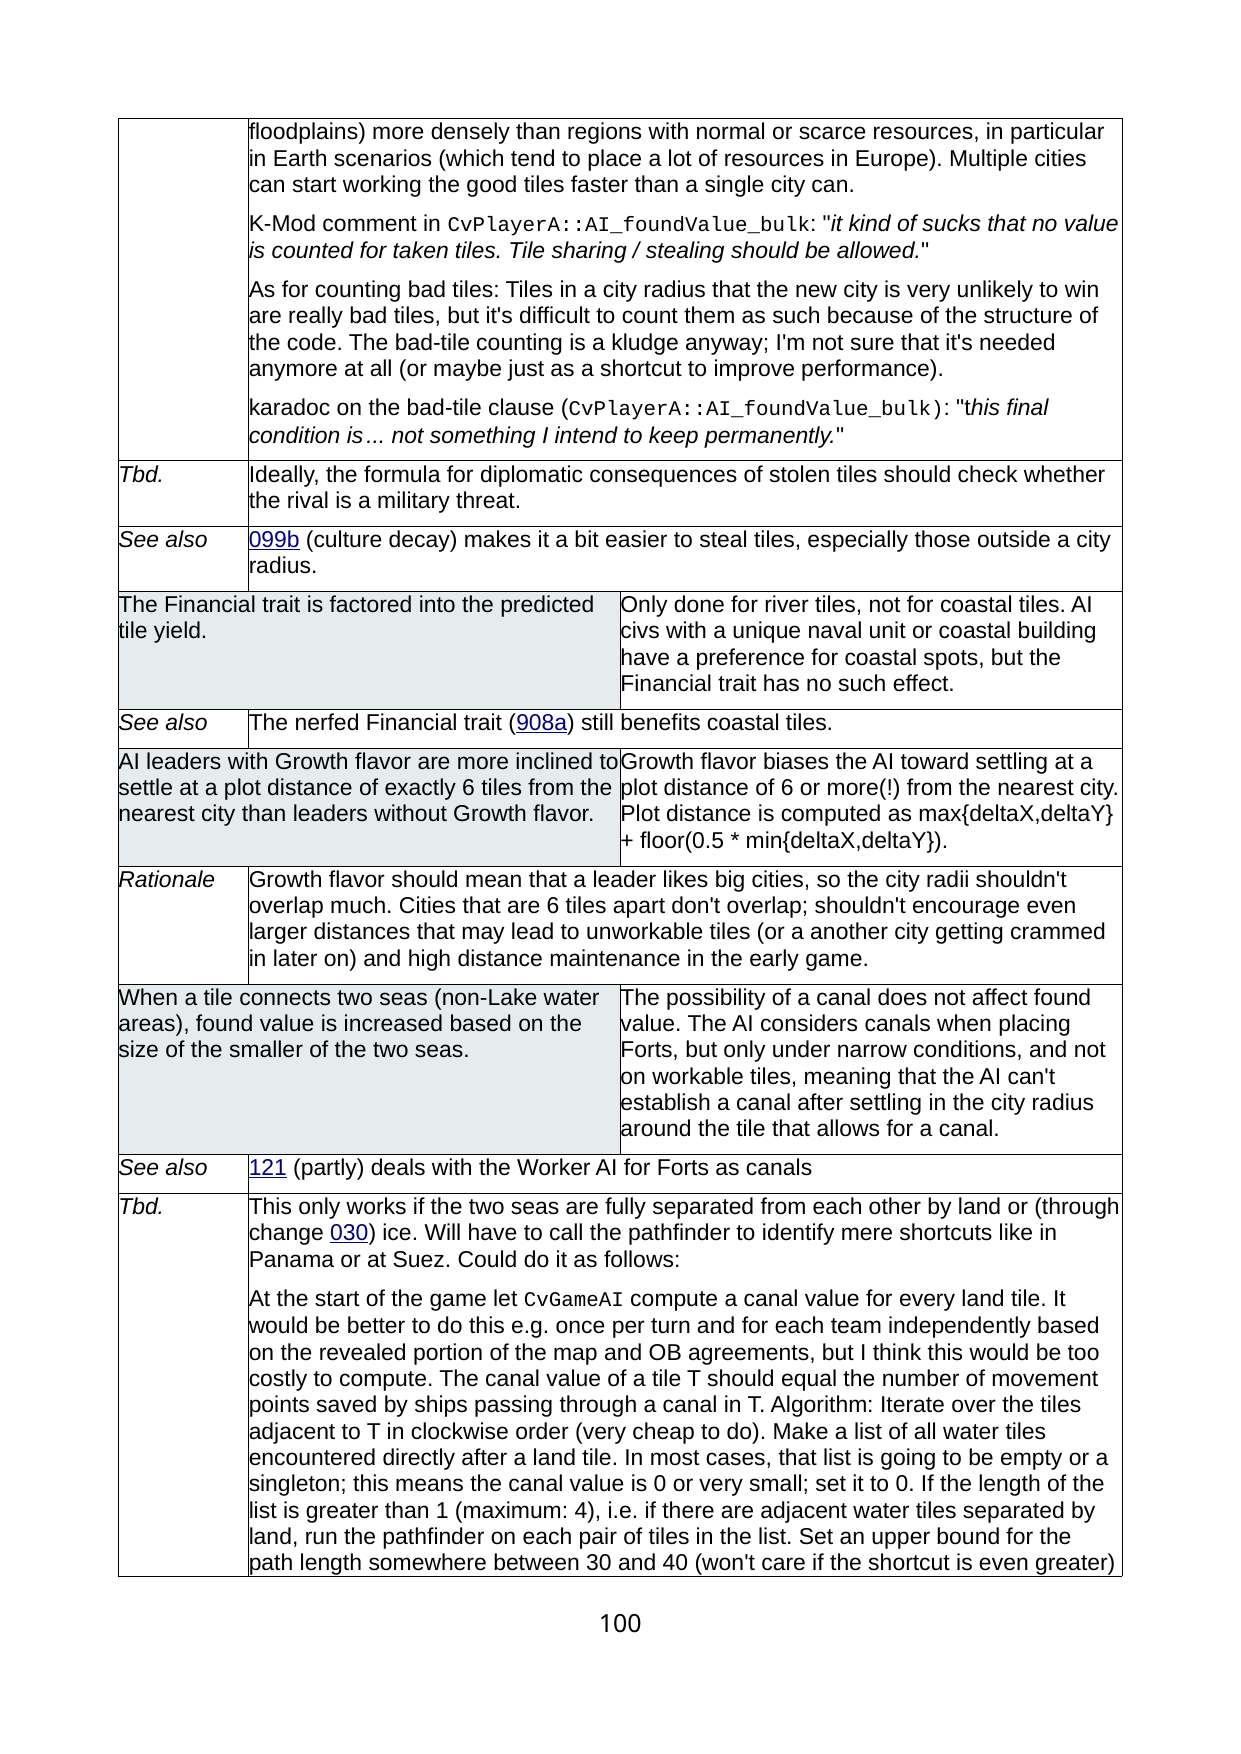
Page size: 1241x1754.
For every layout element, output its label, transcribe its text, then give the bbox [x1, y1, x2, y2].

table_cell See also [119, 527, 248, 591]
table_cell Rationale [119, 867, 248, 983]
table_cell Ideally, the formula for diplomatic consequences of stolen tiles should check whether the rival is a military threat. [249, 461, 1122, 526]
table_cell See also [119, 1155, 248, 1193]
table_cell The nerfed Financial trait (908a) still benefits coastal tiles. [249, 710, 1122, 748]
table_cell floodplains) more densely than regions with normal or scarce resources, in particular in Earth scenarios (which tend to place a lot of resources in Europe). Multiple cities can start working the good tiles faster than a single city can. K-Mod comment in CvPlayerA::AI_foundValue_bulk: "it kind of sucks that no value is counted for taken tiles. Tile sharing / stealing should be allowed." As for counting bad tiles: Tiles in a city radius that the new city is very unlikely to win are really bad tiles, but it's difficult to count them as such because of the structure of the code. The bad-tile counting is a kludge anyway; I'm not sure that it's needed anymore at all (or maybe just as a shortcut to improve performance). karadoc on the bad-tile clause (CvPlayerA::AI_foundValue_bulk): "this final condition is ... not something I intend to keep permanently." [249, 119, 1122, 460]
table_cell The Financial trait is factored into the predicted tile yield. [119, 592, 620, 709]
table_cell [119, 119, 248, 460]
table_cell This only works if the two seas are fully separated from each other by land or (through change 030) ice. Will have to call the pathfinder to identify mere shortcuts like in Panama or at Suez. Could do it as follows: At the start of the game let CvGameAI compute a canal value for every land tile. It would be better to do this e.g. once per turn and for each team independently based on the revealed portion of the map and OB agreements, but I think this would be too costly to compute. The canal value of a tile T should equal the number of movement points saved by ships passing through a canal in T. Algorithm: Iterate over the tiles adjacent to T in clockwise order (very cheap to do). Make a list of all water tiles encountered directly after a land tile. In most cases, that list is going to be empty or a singleton; this means the canal value is 0 or very small; set it to 0. If the length of the list is greater than 1 (maximum: 4), i.e. if there are adjacent water tiles separated by land, run the pathfinder on each pair of tiles in the list. Set an upper bound for the path length somewhere between 30 and 40 (won't care if the shortcut is even greater) [249, 1194, 1122, 1576]
table_cell 121 (partly) deals with the Worker AI for Forts as canals [249, 1155, 1122, 1193]
table_cell Tbd. [119, 1194, 248, 1576]
table_cell Growth flavor biases the AI toward settling at a plot distance of 6 or more(!) from the nearest city. Plot distance is computed as max{deltaX,deltaY} + floor(0.5 * min{deltaX,deltaY}). [621, 749, 1122, 866]
table_cell When a tile connects two seas (non-Lake water areas), found value is increased based on the size of the smaller of the two seas. [119, 985, 620, 1154]
table_cell Growth flavor should mean that a leader likes big cities, so the city radii shouldn't overlap much. Cities that are 6 tiles apart don't overlap; shouldn't encourage even larger distances that may lead to unworkable tiles (or a another city getting crammed in later on) and high distance maintenance in the early game. [249, 867, 1122, 983]
table_cell Tbd. [119, 461, 248, 526]
table_cell See also [119, 710, 248, 748]
table_cell Only done for river tiles, not for coastal tiles. AI civs with a unique naval unit or coastal building have a preference for coastal spots, but the Financial trait has no such effect. [621, 592, 1122, 709]
table_cell 099b (culture decay) makes it a bit easier to steal tiles, especially those outside a city radius. [249, 527, 1122, 591]
table_cell AI leaders with Growth flavor are more inclined to settle at a plot distance of exactly 6 tiles from the nearest city than leaders without Growth flavor. [119, 749, 620, 866]
table_cell The possibility of a canal does not affect found value. The AI considers canals when placing Forts, but only under narrow conditions, and not on workable tiles, meaning that the AI can't establish a canal after settling in the city radius around the tile that allows for a canal. [621, 985, 1122, 1154]
